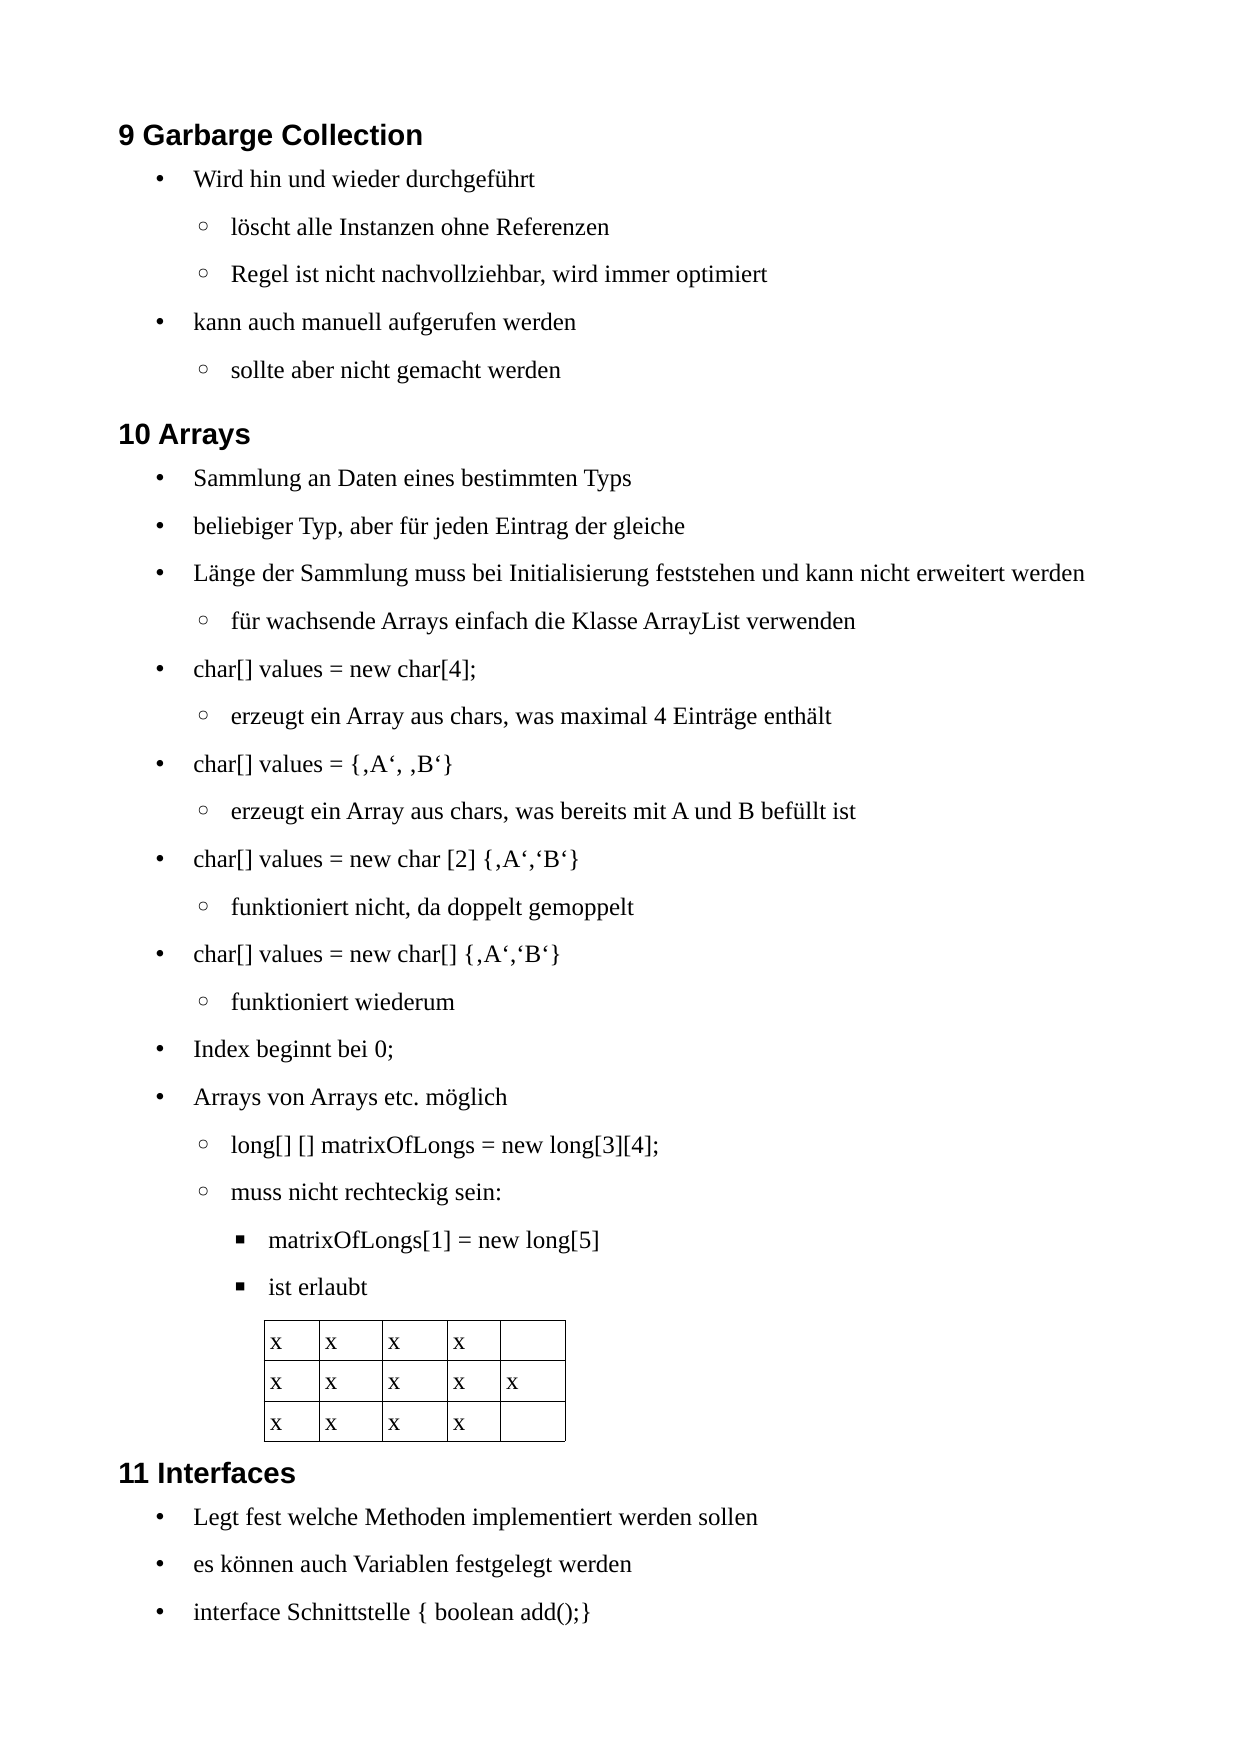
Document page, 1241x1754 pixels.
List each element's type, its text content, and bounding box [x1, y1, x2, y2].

table_cell x [383, 1402, 447, 1441]
list erzeugt ein Array aus chars, was bereits mit A und B befüllt ist [193, 796, 1122, 825]
list funktioniert wiederum [193, 987, 1122, 1016]
table_cell x [383, 1361, 447, 1401]
list Index beginnt bei 0; [156, 1034, 1122, 1063]
table_cell x [320, 1402, 382, 1441]
list interface Schnittstelle { boolean add();} [156, 1597, 1122, 1626]
list sollte aber nicht gemacht werden [193, 355, 1122, 383]
table_cell x [448, 1361, 500, 1401]
list Länge der Sammlung muss bei Initialisierung feststehen und kann nicht erweitert werden [156, 558, 1122, 587]
list für wachsende Arrays einfach die Klasse ArrayList verwenden [193, 606, 1122, 635]
list long[] [] matrixOfLongs = new long[3][4]; [193, 1130, 1122, 1158]
list char[] values = {‚A‘, ‚B‘} [156, 749, 1122, 778]
list es können auch Variablen festgelegt werden [156, 1549, 1122, 1578]
list matrixOfLongs[1] = new long[5] [231, 1225, 1122, 1254]
list beliebiger Typ, aber für jeden Eintrag der gleiche [156, 511, 1122, 539]
table_header x [383, 1321, 447, 1360]
subtitle 11 Interfaces [118, 1456, 1122, 1489]
list char[] values = new char[4]; [156, 654, 1122, 682]
list Arrays von Arrays etc. möglich [156, 1082, 1122, 1111]
table_header x [320, 1321, 382, 1360]
table_cell x [265, 1361, 319, 1401]
subtitle 9 Garbarge Collection [118, 118, 1122, 152]
list char[] values = new char[] {‚A‘,‘B‘} [156, 939, 1122, 968]
list char[] values = new char [2] {‚A‘,‘B‘} [156, 844, 1122, 873]
table_cell x [265, 1402, 319, 1441]
list Regel ist nicht nachvollziehbar, wird immer optimiert [193, 259, 1122, 288]
list erzeugt ein Array aus chars, was maximal 4 Einträge enthält [193, 701, 1122, 730]
table_header x [265, 1321, 319, 1360]
table_cell x [501, 1361, 565, 1401]
list Sammlung an Daten eines bestimmten Typs [156, 463, 1122, 492]
table_header x [448, 1321, 500, 1360]
list löscht alle Instanzen ohne Referenzen [193, 212, 1122, 241]
list funktioniert nicht, da doppelt gemoppelt [193, 892, 1122, 920]
table_cell [501, 1402, 565, 1441]
list Legt fest welche Methoden implementiert werden sollen [156, 1502, 1122, 1531]
subtitle 10 Arrays [118, 417, 1122, 451]
table_cell x [320, 1361, 382, 1401]
list muss nicht rechteckig sein: [193, 1177, 1122, 1206]
list kann auch manuell aufgerufen werden [156, 307, 1122, 336]
table_header [501, 1321, 565, 1360]
list ist erlaubt [231, 1272, 1122, 1301]
table_cell x [448, 1402, 500, 1441]
list Wird hin und wieder durchgeführt [156, 164, 1122, 193]
